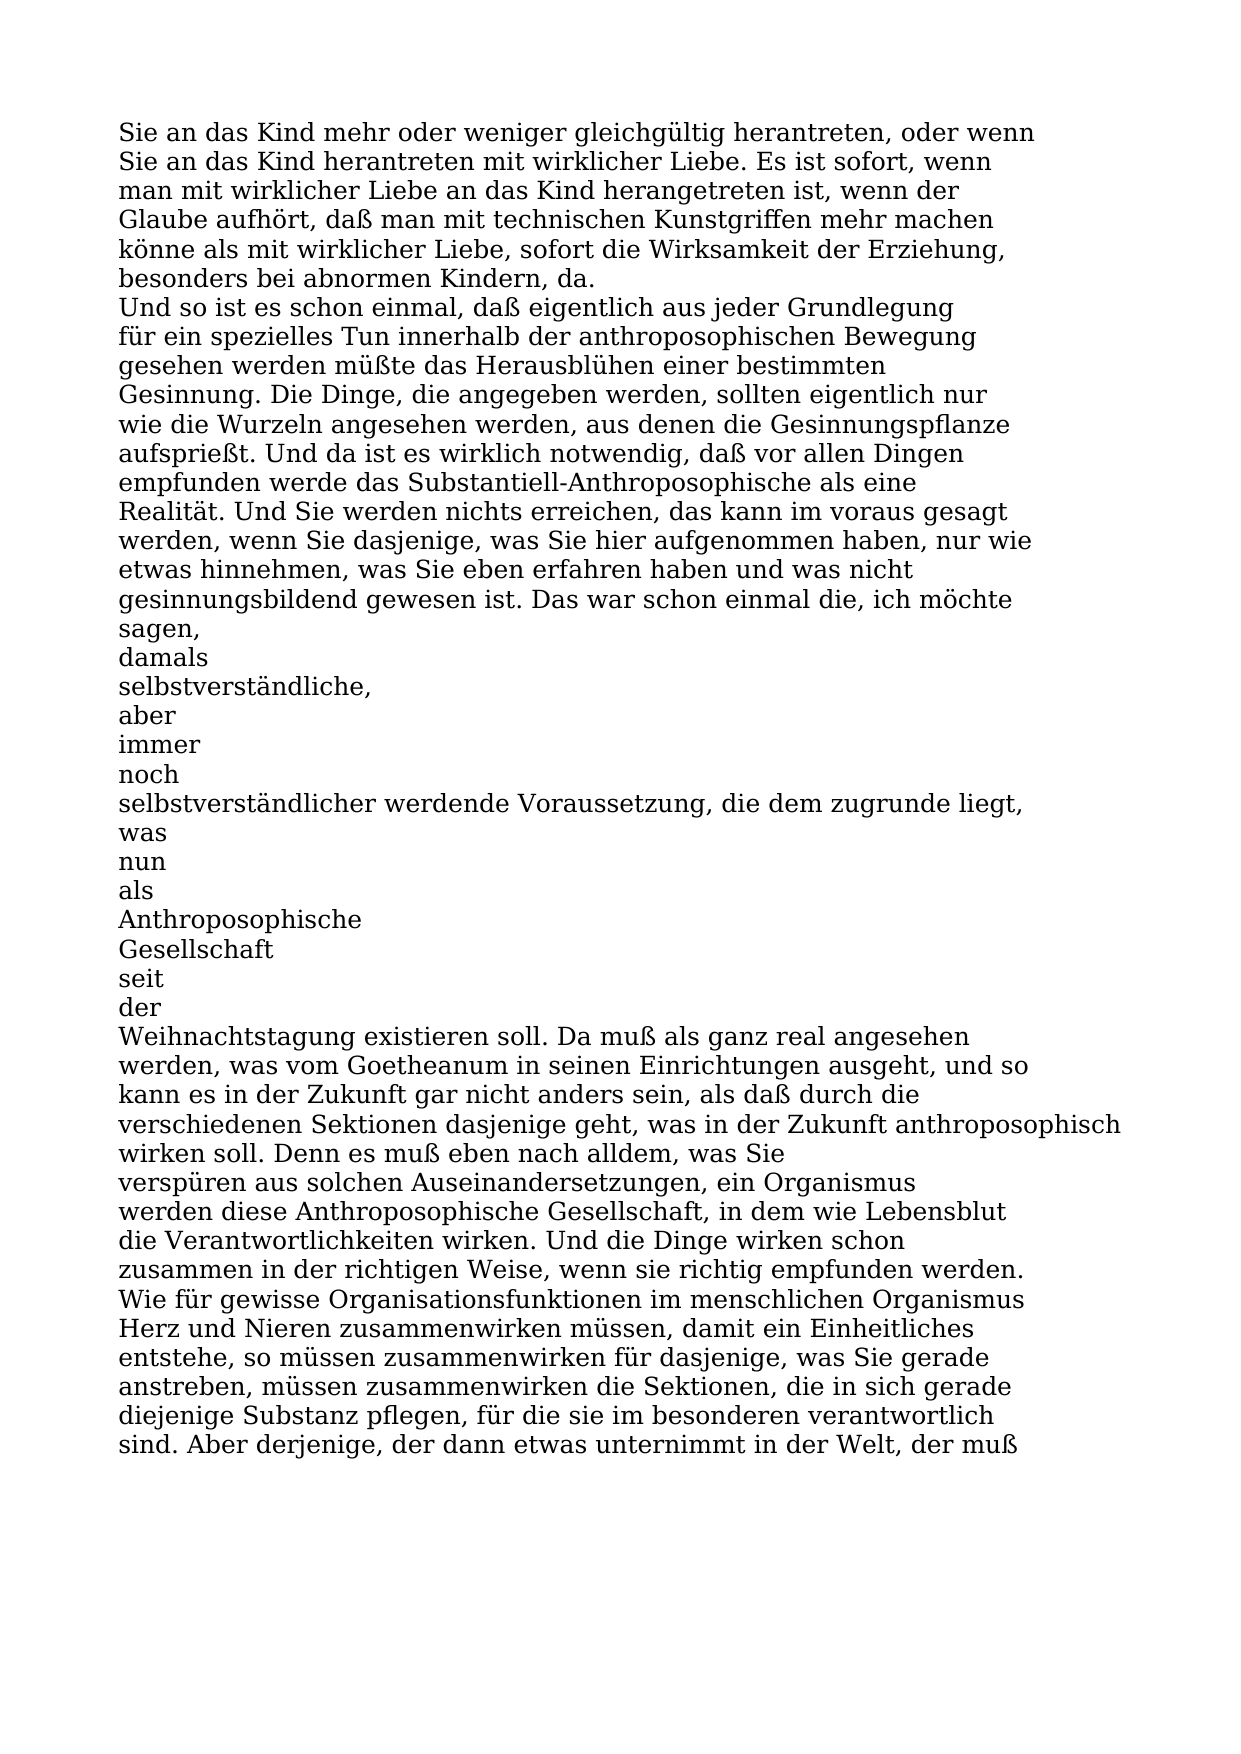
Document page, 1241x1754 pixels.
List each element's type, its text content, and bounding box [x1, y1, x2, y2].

text nun [118, 847, 1122, 876]
text entstehe, so müssen zusammenwirken für dasjenige, was Sie gerade [118, 1343, 1122, 1372]
text diejenige Substanz pflegen, für die sie im besonderen verantwortlich [118, 1401, 1122, 1431]
text Weihnachtstagung existieren soll. Da muß als ganz real angesehen [118, 1022, 1122, 1051]
text aufsprießt. Und da ist es wirklich notwendig, daß vor allen Dingen [118, 439, 1122, 468]
text Anthroposophische [118, 906, 1122, 935]
text was [118, 818, 1122, 847]
text man mit wirklicher Liebe an das Kind herangetreten ist, wenn der [118, 176, 1122, 206]
text Wie für gewisse Organisationsfunktionen im menschlichen Organismus [118, 1285, 1122, 1314]
text als [118, 876, 1122, 906]
text die Verantwortlichkeiten wirken. Und die Dinge wirken schon [118, 1226, 1122, 1256]
text seit [118, 964, 1122, 993]
text Gesinnung. Die Dinge, die angegeben werden, sollten eigentlich nur [118, 381, 1122, 410]
text kann es in der Zukunft gar nicht anders sein, als daß durch die [118, 1081, 1122, 1110]
text könne als mit wirklicher Liebe, sofort die Wirksamkeit der Erziehung, [118, 235, 1122, 264]
text der [118, 993, 1122, 1022]
text Gesellschaft [118, 935, 1122, 964]
text damals [118, 643, 1122, 672]
text für ein spezielles Tun innerhalb der anthroposophischen Bewegung [118, 322, 1122, 351]
text wie die Wurzeln angesehen werden, aus denen die Gesinnungspflanze [118, 410, 1122, 439]
text Realität. Und Sie werden nichts erreichen, das kann im voraus gesagt [118, 497, 1122, 526]
text etwas hinnehmen, was Sie eben erfahren haben und was nicht [118, 556, 1122, 585]
text verspüren aus solchen Auseinandersetzungen, ein Organismus [118, 1168, 1122, 1197]
text werden, was vom Goetheanum in seinen Einrichtungen ausgeht, und so [118, 1051, 1122, 1081]
text Herz und Nieren zusammenwirken müssen, damit ein Einheitliches [118, 1314, 1122, 1343]
text werden diese Anthroposophische Gesellschaft, in dem wie Lebensblut [118, 1197, 1122, 1226]
text zusammen in der richtigen Weise, wenn sie richtig empfunden werden. [118, 1256, 1122, 1285]
text Sie an das Kind herantreten mit wirklicher Liebe. Es ist sofort, wenn [118, 147, 1122, 176]
text Und so ist es schon einmal, daß eigentlich aus jeder Grundlegung [118, 293, 1122, 322]
text besonders bei abnormen Kindern, da. [118, 264, 1122, 293]
text sagen, [118, 614, 1122, 643]
text Glaube aufhört, daß man mit technischen Kunstgriffen mehr machen [118, 206, 1122, 235]
text gesehen werden müßte das Herausblühen einer bestimmten [118, 351, 1122, 381]
text selbstverständliche, [118, 672, 1122, 701]
text verschiedenen Sektionen dasjenige geht, was in der Zukunft anthroposophisch wirken soll. Denn es muß eben nach alldem, was Sie [118, 1110, 1122, 1168]
text empfunden werde das Substantiell-Anthroposophische als eine [118, 468, 1122, 497]
text Sie an das Kind mehr oder weniger gleichgültig herantreten, oder wenn [118, 118, 1122, 147]
text noch [118, 760, 1122, 789]
text sind. Aber derjenige, der dann etwas unternimmt in der Welt, der muß [118, 1431, 1122, 1460]
text aber [118, 701, 1122, 731]
text gesinnungsbildend gewesen ist. Das war schon einmal die, ich möchte [118, 585, 1122, 614]
text werden, wenn Sie dasjenige, was Sie hier aufgenommen haben, nur wie [118, 526, 1122, 556]
text selbstverständlicher werdende Voraussetzung, die dem zugrunde liegt, [118, 789, 1122, 818]
text anstreben, müssen zusammenwirken die Sektionen, die in sich gerade [118, 1372, 1122, 1401]
text immer [118, 731, 1122, 760]
